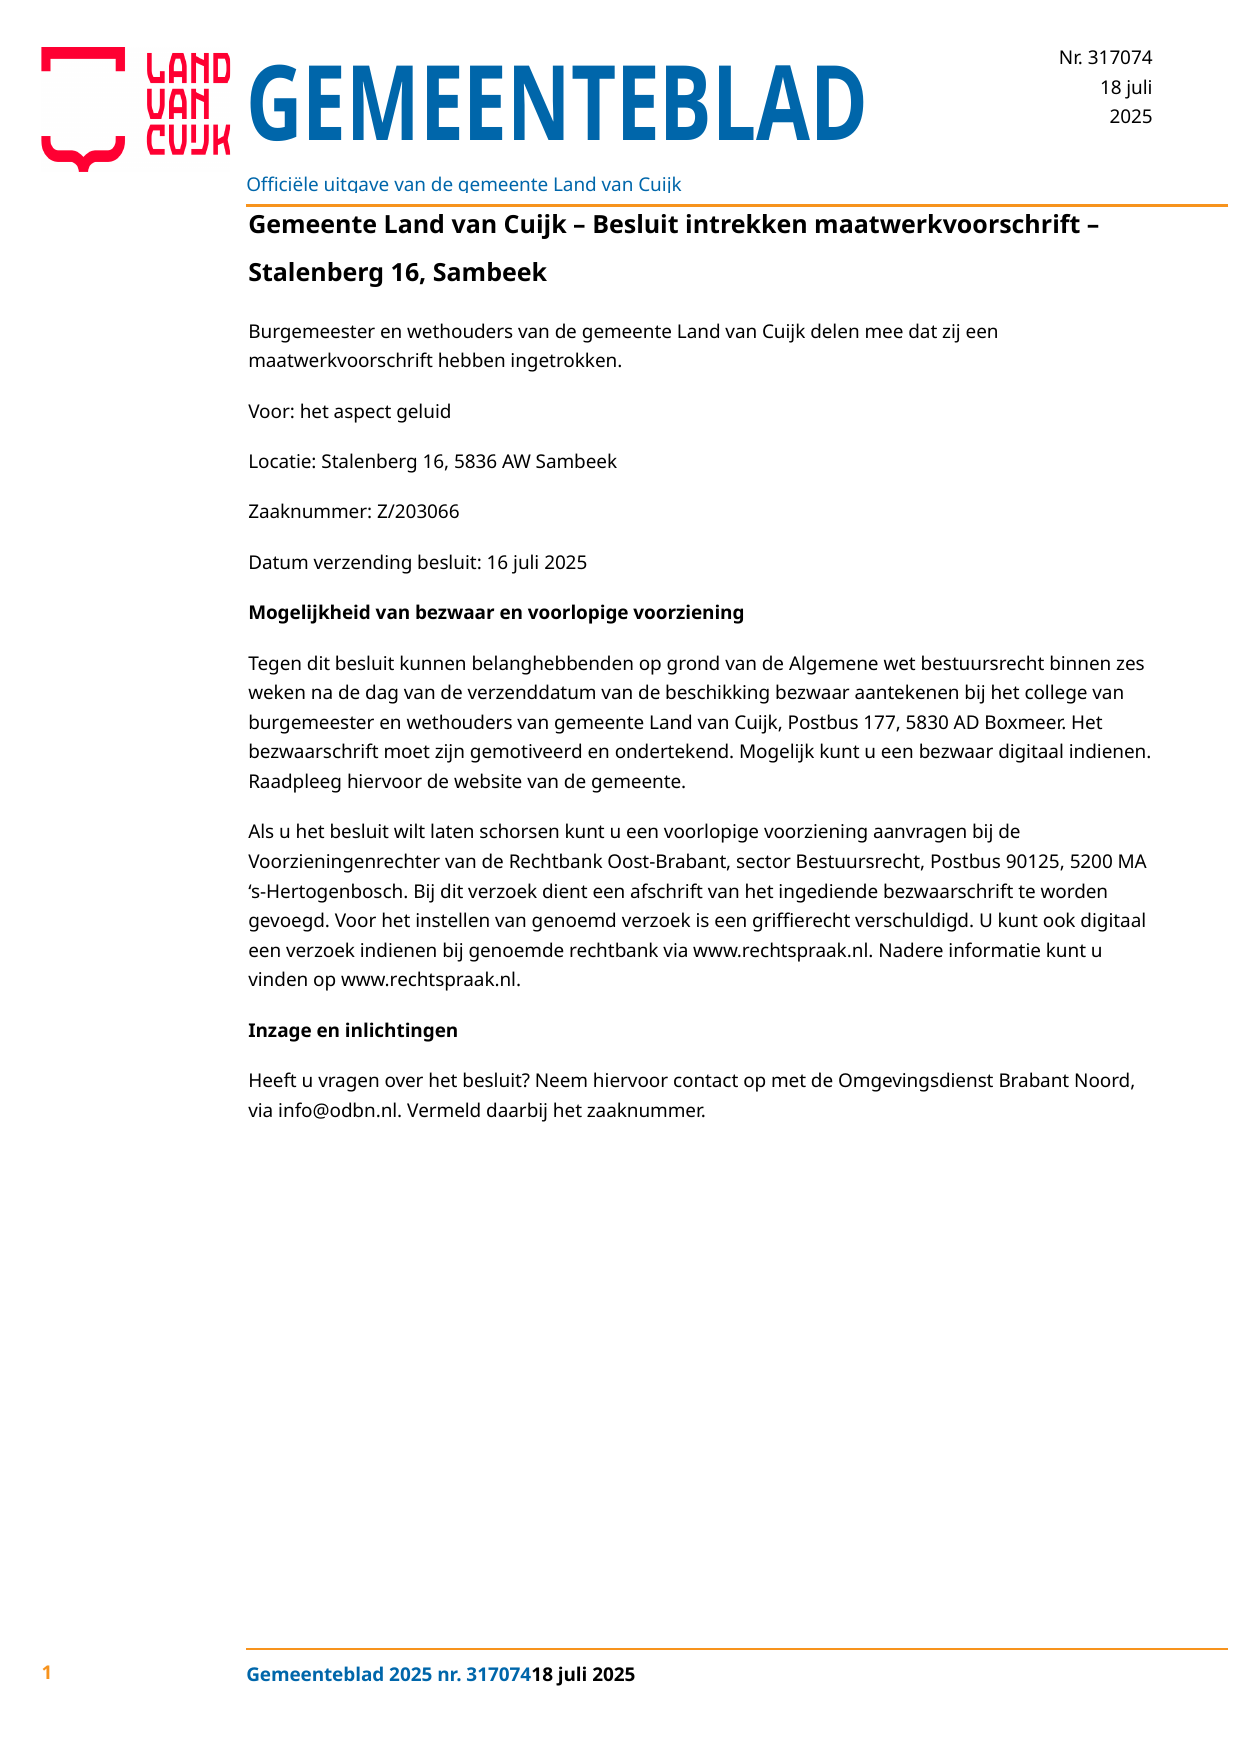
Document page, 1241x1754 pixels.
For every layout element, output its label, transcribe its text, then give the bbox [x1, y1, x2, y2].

text Burgemeester en wethouders van de gemeente Land van Cuijk delen mee dat zij een maatwerkvoorschrift hebben ingetrokken. [248, 318, 1152, 373]
text Als u het besluit wilt laten schorsen kunt u een voorlopige voorziening aanvragen bij de Voorzieningenrechter van de Rechtbank Oost-Brabant, sector Bestuursrecht, Postbus 90125, 5200 MA ‘s-Hertogenbosch. Bij dit verzoek dient een afschrift van het ingediende bezwaarschrift te worden gevoegd. Voor het instellen van genoemd verzoek is een griffierecht verschuldigd. U kunt ook digitaal een verzoek indienen bij genoemde rechtbank via www.rechtspraak.nl. Nadere informatie kunt u vinden op www.rechtspraak.nl. [248, 819, 1152, 992]
text Locatie: Stalenberg 16, 5836 AW Sambeek [248, 448, 1152, 474]
text Inzage en inlichtingen [248, 1017, 1152, 1043]
text Voor: het aspect geluid [248, 398, 1152, 424]
text Mogelijkheid van bezwaar en voorlopige voorziening [248, 599, 1152, 625]
picture [41, 47, 231, 172]
text Heeft u vragen over het besluit? Neem hiervoor contact op met de Omgevingsdienst Brabant Noord, via info@odbn.nl. Vermeld daarbij het zaaknummer. [248, 1067, 1152, 1123]
text Datum verzending besluit: 16 juli 2025 [248, 549, 1152, 575]
text Gemeente Land van Cuijk – Besluit intrekken maatwerkvoorschrift – Stalenberg 16, Sambeek [248, 207, 1152, 288]
text Zaaknummer: Z/203066 [248, 499, 1152, 524]
text Tegen dit besluit kunnen belanghebbenden op grond van de Algemene wet bestuursrecht binnen zes weken na de dag van de verzenddatum van de beschikking bezwaar aantekenen bij het college van burgemeester en wethouders van gemeente Land van Cuijk, Postbus 177, 5830 AD Boxmeer. Het bezwaarschrift moet zijn gemotiveerd en ondertekend. Mogelijk kunt u een bezwaar digitaal indienen. Raadpleeg hiervoor de website van de gemeente. [248, 650, 1152, 794]
